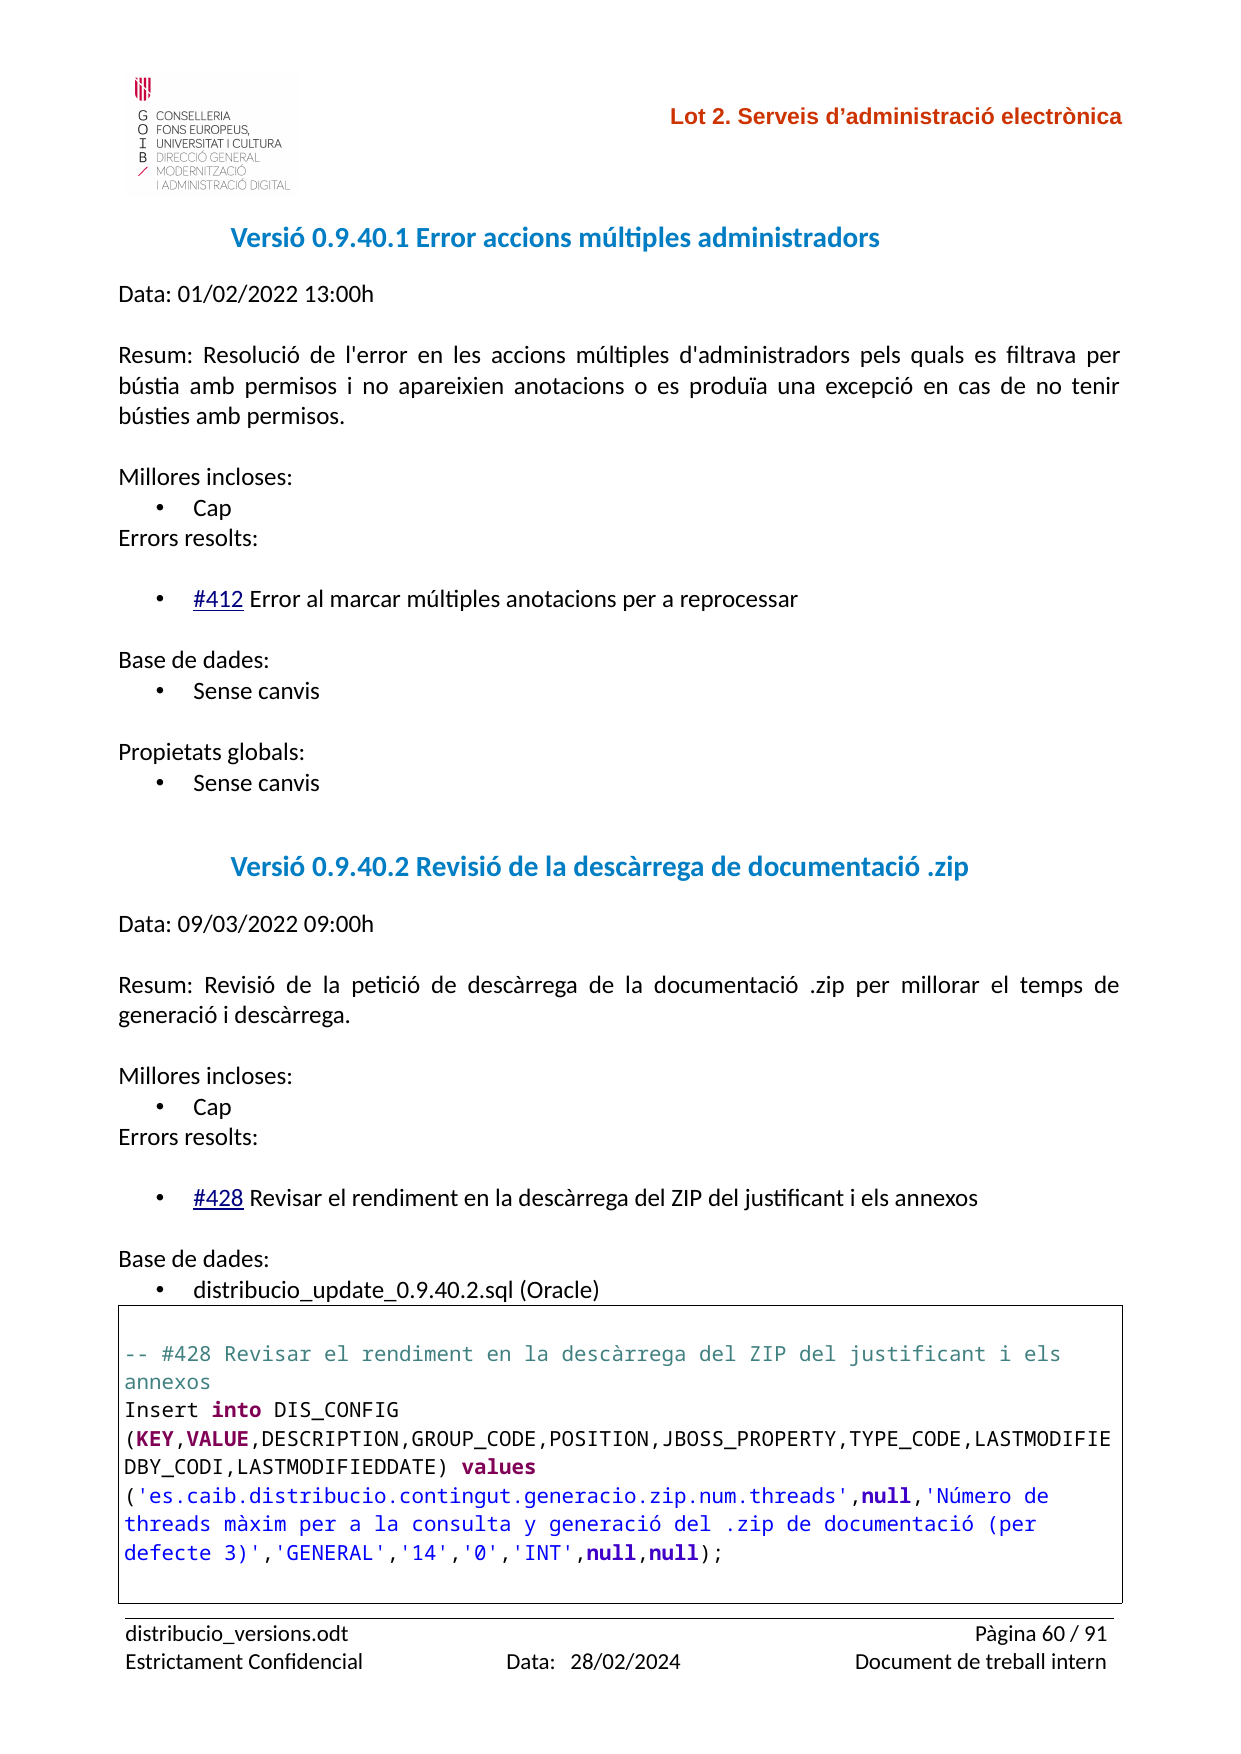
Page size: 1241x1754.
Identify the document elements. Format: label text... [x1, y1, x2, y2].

text Errors resolts: [118, 1121, 1122, 1152]
list Sense canvis [156, 767, 1122, 797]
list #428 Revisar el rendiment en la descàrrega del ZIP del justificant i els annexos [156, 1182, 1122, 1213]
text Data: 01/02/2022 13:00h [118, 278, 1122, 309]
text Data: 09/03/2022 09:00h [118, 908, 1122, 938]
text Base de dades: [118, 1243, 1122, 1274]
text Millores incloses: [118, 462, 1122, 492]
text Propietats globals: [118, 736, 1122, 767]
list Cap [156, 1091, 1122, 1121]
subtitle Versió 0.9.40.1 Error accions múltiples administradors [153, 219, 1122, 255]
list distribucio_update_0.9.40.2.sql (Oracle) [156, 1274, 1122, 1304]
text Resum: Revisió de la petició de descàrrega de la documentació .zip per millorar el temps de generació i descàrrega. [118, 969, 1122, 1030]
text Resum: Resolució de l'error en les accions múltiples d'administradors pels quals es filtrava per bústia amb permisos i no apareixien anotacions o es produïa una excepció en cas de no tenir bústies amb permisos. [118, 339, 1122, 431]
table_header -- #428 Revisar el rendiment en la descàrrega del ZIP del justificant i els annexos Insert into DIS_CONFIG (KEY,VALUE,DESCRIPTION,GROUP_CODE,POSITION,JBOSS_PROPERTY,TYPE_CODE,LASTMODIFIEDBY_CODI,LASTMODIFIEDDATE) values ('es.caib.distribucio.contingut.generacio.zip.num.threads',null,'Número de threads màxim per a la consulta y generació del .zip de documentació (per defecte 3)','GENERAL','14','0','INT',null,null); [119, 1306, 1122, 1602]
text Base de dades: [118, 645, 1122, 675]
list #412 Error al marcar múltiples anotacions per a reprocessar [156, 584, 1122, 614]
picture [126, 70, 299, 197]
subtitle Versió 0.9.40.2 Revisió de la descàrrega de documentació .zip [153, 848, 1122, 884]
text Errors resolts: [118, 523, 1122, 553]
text Millores incloses: [118, 1060, 1122, 1091]
list Cap [156, 492, 1122, 523]
list Sense canvis [156, 675, 1122, 706]
